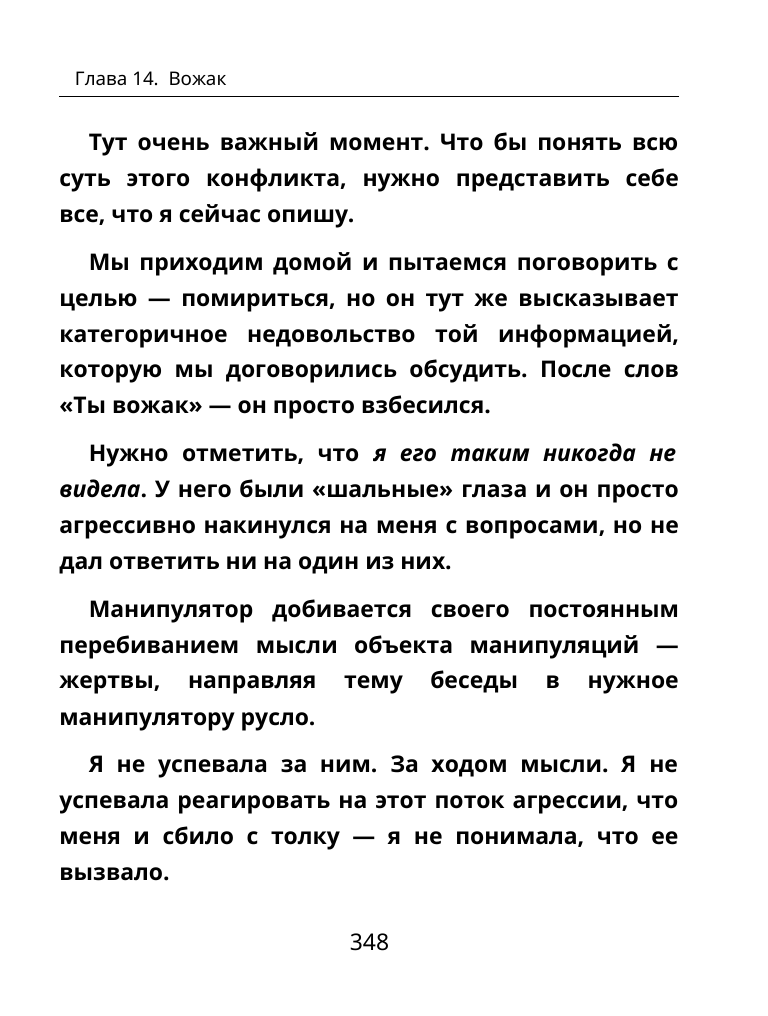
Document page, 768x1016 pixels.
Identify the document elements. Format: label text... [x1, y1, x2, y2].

text Мы приходим домой и пытаемся поговорить с целью — помириться, но он тут же высказывает категоричное недовольство той информацией, которую мы договорились обсудить. После слов «Ты вожак» — он просто взбесился. [59, 246, 679, 421]
text Нужно отметить, что я его таким никогда не видела. У него были «шальные» глаза и он просто агрессивно накинулся на меня с вопросами, но не дал ответить ни на один из них. [59, 437, 679, 576]
text Я не успевала за ним. За ходом мысли. Я не успевала реагировать на этот поток агрессии, что меня и сбило с толку — я не понимала, что ее вызвало. [59, 748, 679, 887]
text Манипулятор добивается своего постоянным перебиванием мысли объекта манипуляций — жертвы, направляя тему беседы в нужное манипулятору русло. [59, 593, 679, 732]
text Тут очень важный момент. Что бы понять всю суть этого конфликта, нужно представить себе все, что я сейчас опишу. [59, 126, 679, 229]
